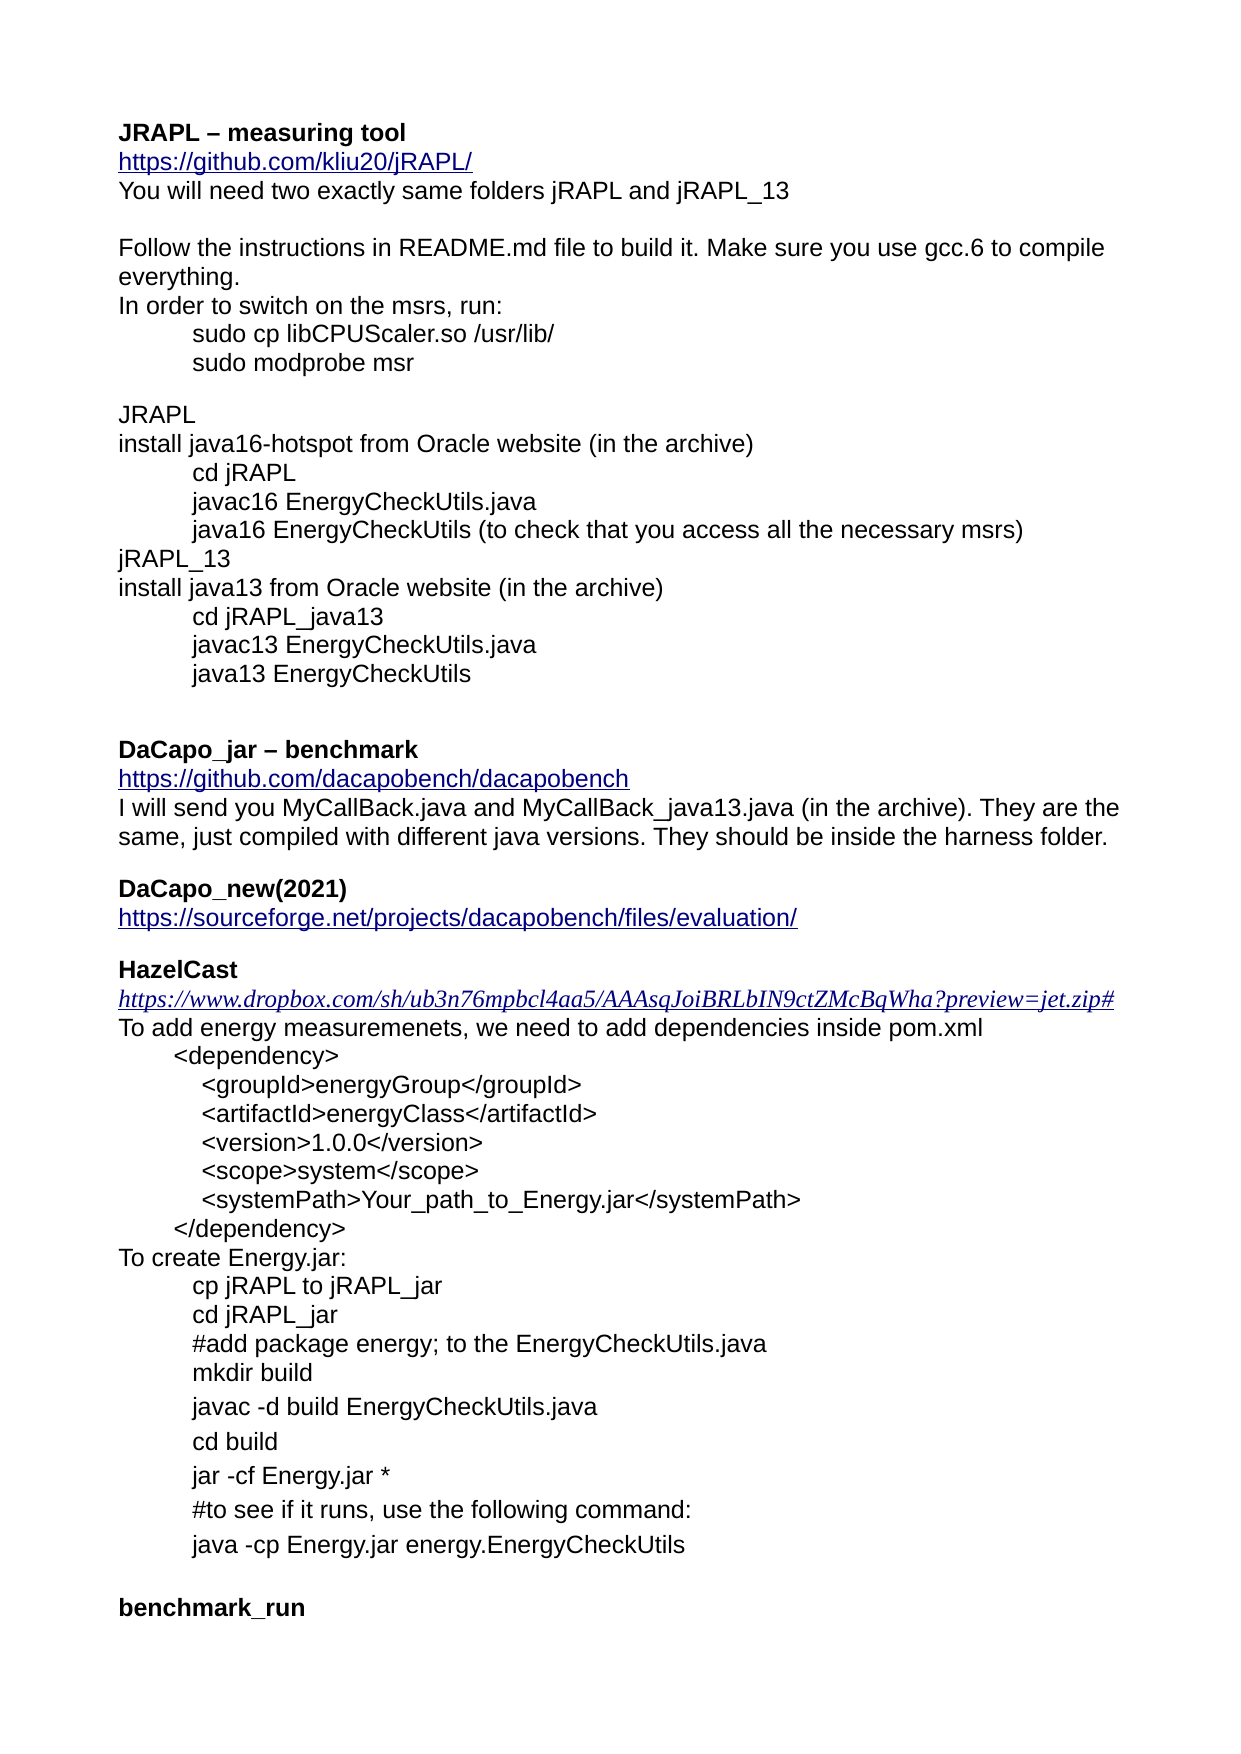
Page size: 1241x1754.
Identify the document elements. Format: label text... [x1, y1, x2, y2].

text <groupId>energyGroup</groupId> [118, 1070, 1122, 1099]
text To create Energy.jar: [118, 1243, 1122, 1271]
text cp jRAPL to jRAPL_jar [118, 1271, 1122, 1300]
text java16 EnergyCheckUtils (to check that you access all the necessary msrs) [118, 516, 1122, 544]
text https://sourceforge.net/projects/dacapobench/files/evaluation/ [118, 903, 1122, 931]
text install java16-hotspot from Oracle website (in the archive) [118, 429, 1122, 458]
text sudo modprobe msr [118, 348, 1122, 377]
text mkdir build [118, 1358, 1122, 1386]
text To add energy measuremenets, we need to add dependencies inside pom.xml [118, 1013, 1122, 1041]
text DaCapo_new(2021) [118, 874, 1122, 903]
text JRAPL – measuring tool [118, 118, 1122, 147]
text <systemPath>Your_path_to_Energy.jar</systemPath> [118, 1185, 1122, 1214]
text cd jRAPL [118, 458, 1122, 487]
text https://github.com/kliu20/jRAPL/ [118, 147, 1122, 176]
text install java13 from Oracle website (in the archive) [118, 573, 1122, 602]
text #add package energy; to the EnergyCheckUtils.java [118, 1329, 1122, 1358]
text https://github.com/dacapobench/dacapobench [118, 764, 1122, 793]
text javac13 EnergyCheckUtils.java [118, 631, 1122, 659]
text You will need two exactly same folders jRAPL and jRAPL_13 [118, 176, 1122, 204]
text #to see if it runs, use the following command: [118, 1496, 1122, 1524]
text javac -d build EnergyCheckUtils.java [118, 1392, 1122, 1421]
text JRAPL [118, 401, 1122, 429]
text https://www.dropbox.com/sh/ub3n76mpbcl4aa5/AAAsqJoiBRLbIN9ctZMcBqWha?preview=jet.zip# [118, 984, 1122, 1013]
text sudo cp libCPUScaler.so /usr/lib/ [118, 319, 1122, 348]
text In order to switch on the msrs, run: [118, 291, 1122, 319]
text <scope>system</scope> [118, 1156, 1122, 1185]
text javac16 EnergyCheckUtils.java [118, 487, 1122, 516]
text cd jRAPL_jar [118, 1300, 1122, 1329]
text jar -cf Energy.jar * [118, 1461, 1122, 1490]
text Follow the instructions in README.md file to build it. Make sure you use gcc.6 to compile everything. [118, 233, 1122, 291]
text cd build [118, 1427, 1122, 1455]
text cd jRAPL_java13 [118, 602, 1122, 631]
text <version>1.0.0</version> [118, 1128, 1122, 1156]
text <dependency> [118, 1041, 1122, 1070]
text java13 EnergyCheckUtils [118, 659, 1122, 688]
text <artifactId>energyClass</artifactId> [118, 1099, 1122, 1128]
text jRAPL_13 [118, 544, 1122, 573]
text benchmark_run [118, 1593, 1122, 1622]
text </dependency> [118, 1214, 1122, 1243]
text HazelCast [118, 955, 1122, 984]
text I will send you MyCallBack.java and MyCallBack_java13.java (in the archive). They are the same, just compiled with different java versions. They should be inside the harness folder. [118, 793, 1122, 850]
text java -cp Energy.jar energy.EnergyCheckUtils [118, 1530, 1122, 1559]
text DaCapo_jar – benchmark [118, 735, 1122, 764]
